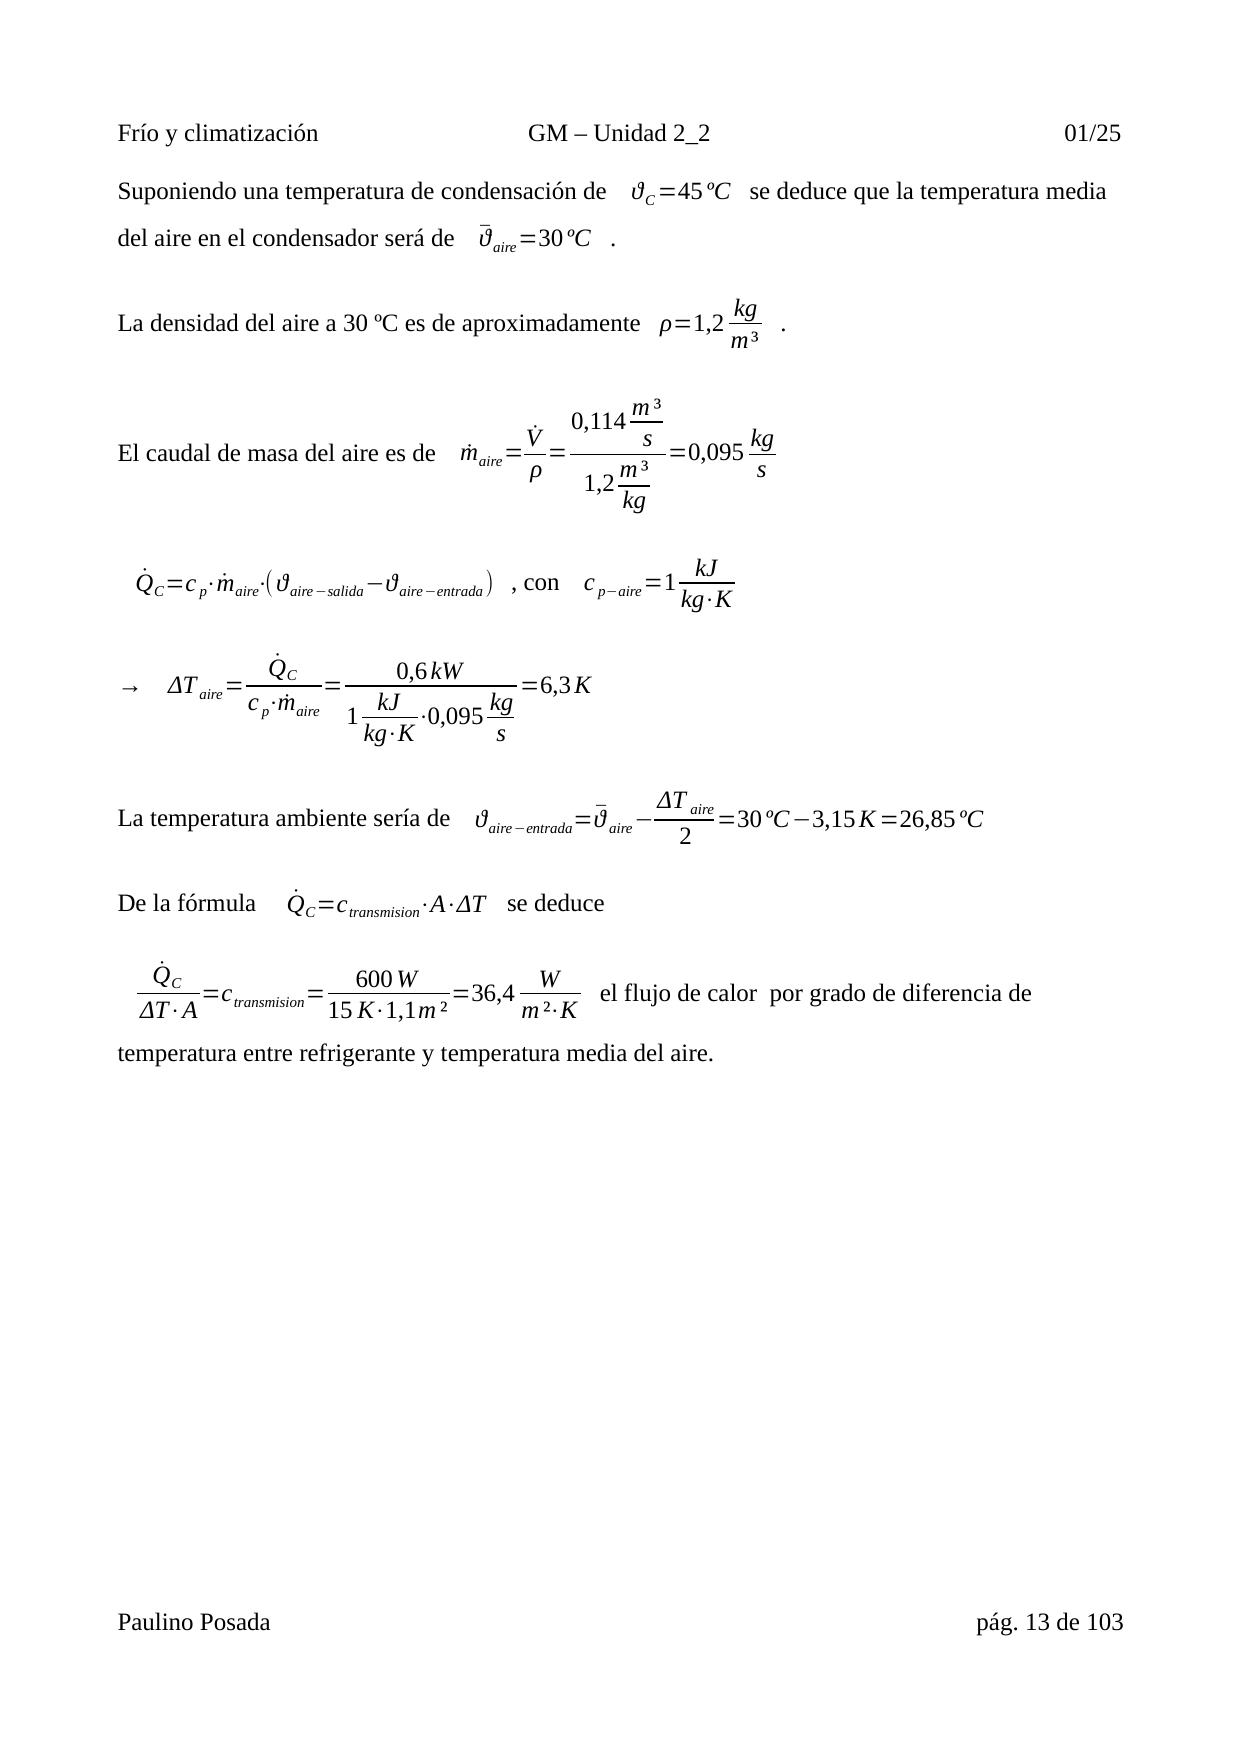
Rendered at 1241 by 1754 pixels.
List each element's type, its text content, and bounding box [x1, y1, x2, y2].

text → [117, 652, 1123, 747]
text Suponiendo una temperatura de condensación de se deduce que la temperatura media del aire en el condensador será de . [117, 176, 1123, 256]
text La densidad del aire a 30 ºC es de aproximadamente. [117, 295, 1123, 354]
text , con [117, 554, 1123, 613]
text el flujo de calor por grado de diferencia de temperatura entre refrigerante y temperatura media del aire. [117, 960, 1123, 1067]
text La temperatura ambiente sería de [117, 786, 1123, 849]
text El caudal de masa del aire es de [117, 393, 1123, 515]
text De la fórmula se deduce [117, 888, 1123, 921]
